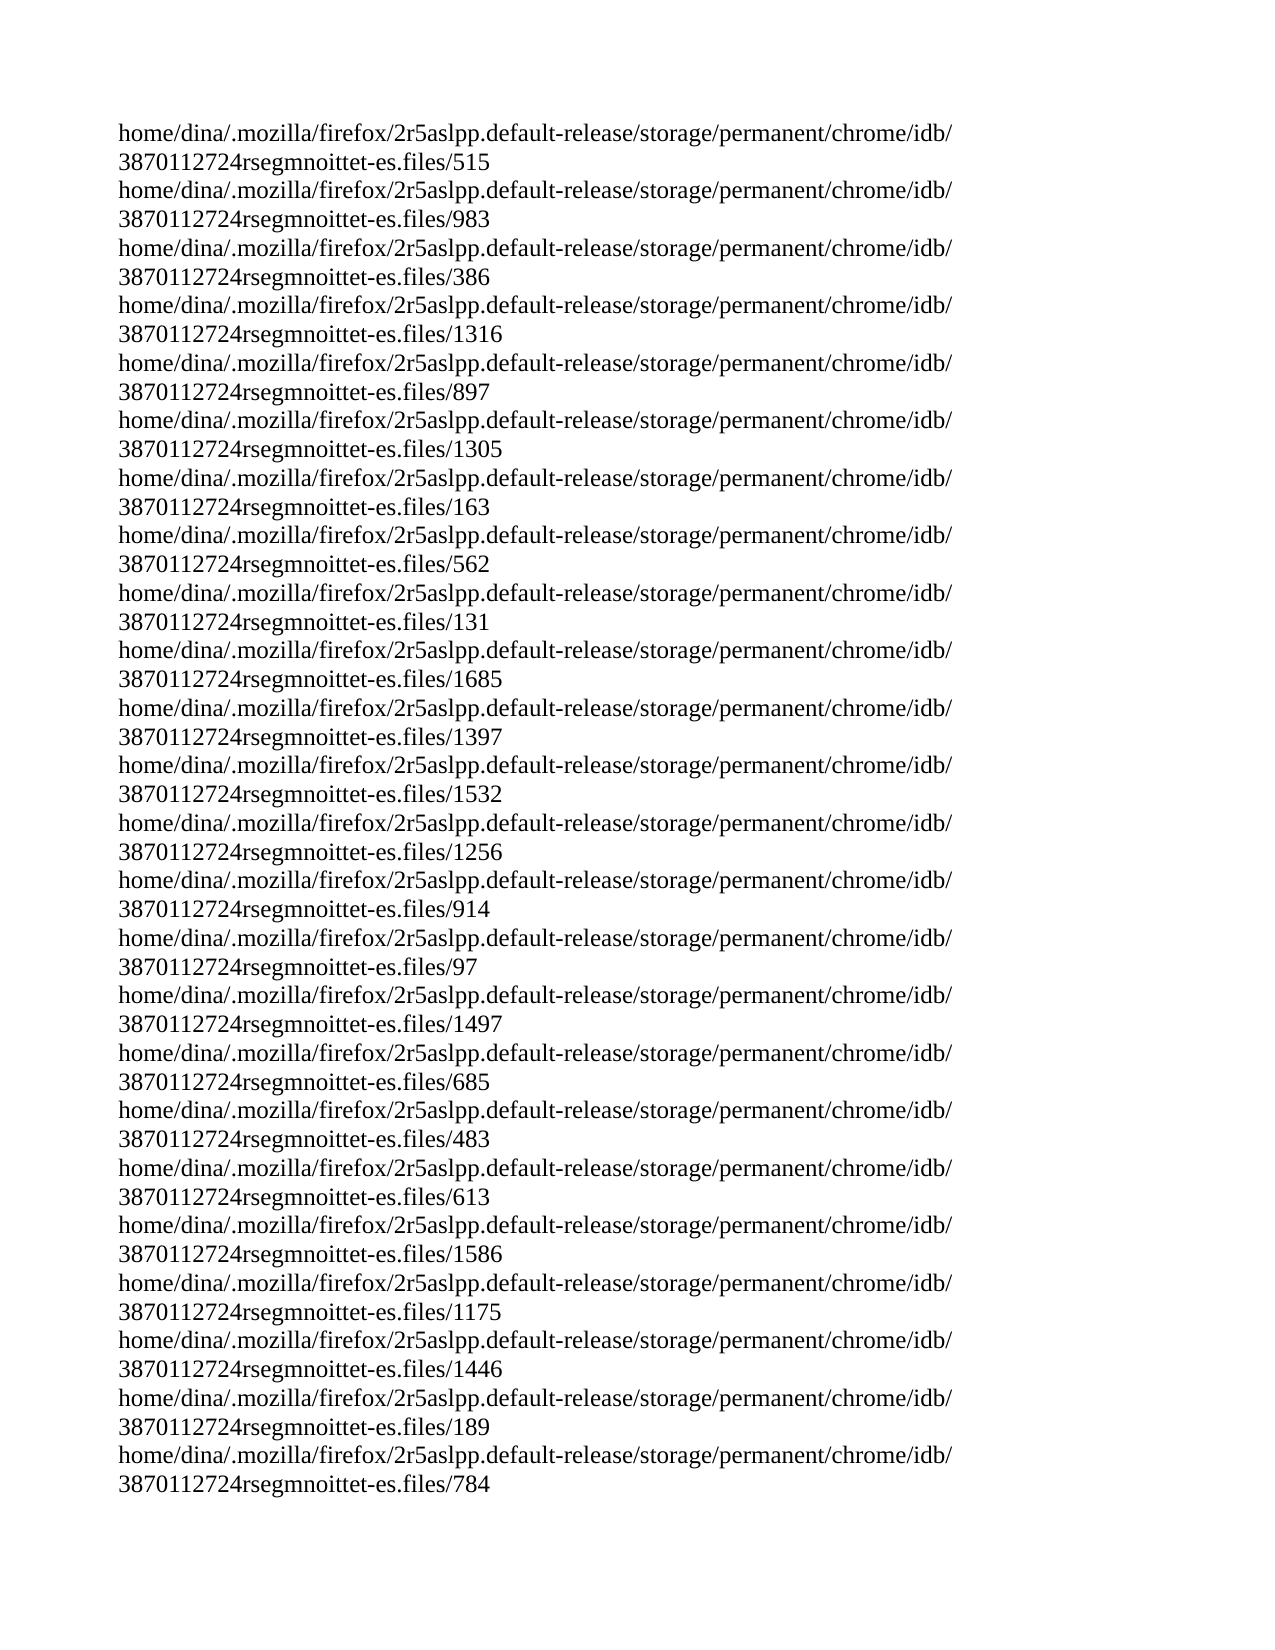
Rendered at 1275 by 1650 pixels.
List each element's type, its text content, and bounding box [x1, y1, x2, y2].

text home/dina/.mozilla/firefox/2r5aslpp.default-release/storage/permanent/chrome/idb/3870112724rsegmnoittet-es.files/1685 [118, 636, 1157, 693]
text home/dina/.mozilla/firefox/2r5aslpp.default-release/storage/permanent/chrome/idb/3870112724rsegmnoittet-es.files/1316 [118, 291, 1157, 348]
text home/dina/.mozilla/firefox/2r5aslpp.default-release/storage/permanent/chrome/idb/3870112724rsegmnoittet-es.files/1256 [118, 808, 1157, 866]
text home/dina/.mozilla/firefox/2r5aslpp.default-release/storage/permanent/chrome/idb/3870112724rsegmnoittet-es.files/483 [118, 1096, 1157, 1153]
text home/dina/.mozilla/firefox/2r5aslpp.default-release/storage/permanent/chrome/idb/3870112724rsegmnoittet-es.files/1397 [118, 693, 1157, 751]
text home/dina/.mozilla/firefox/2r5aslpp.default-release/storage/permanent/chrome/idb/3870112724rsegmnoittet-es.files/97 [118, 923, 1157, 981]
text home/dina/.mozilla/firefox/2r5aslpp.default-release/storage/permanent/chrome/idb/3870112724rsegmnoittet-es.files/1586 [118, 1211, 1157, 1268]
text home/dina/.mozilla/firefox/2r5aslpp.default-release/storage/permanent/chrome/idb/3870112724rsegmnoittet-es.files/784 [118, 1441, 1157, 1498]
text home/dina/.mozilla/firefox/2r5aslpp.default-release/storage/permanent/chrome/idb/3870112724rsegmnoittet-es.files/685 [118, 1038, 1157, 1096]
text home/dina/.mozilla/firefox/2r5aslpp.default-release/storage/permanent/chrome/idb/3870112724rsegmnoittet-es.files/1497 [118, 981, 1157, 1038]
text home/dina/.mozilla/firefox/2r5aslpp.default-release/storage/permanent/chrome/idb/3870112724rsegmnoittet-es.files/562 [118, 521, 1157, 578]
text home/dina/.mozilla/firefox/2r5aslpp.default-release/storage/permanent/chrome/idb/3870112724rsegmnoittet-es.files/189 [118, 1383, 1157, 1441]
text home/dina/.mozilla/firefox/2r5aslpp.default-release/storage/permanent/chrome/idb/3870112724rsegmnoittet-es.files/515 [118, 118, 1157, 176]
text home/dina/.mozilla/firefox/2r5aslpp.default-release/storage/permanent/chrome/idb/3870112724rsegmnoittet-es.files/1175 [118, 1268, 1157, 1326]
text home/dina/.mozilla/firefox/2r5aslpp.default-release/storage/permanent/chrome/idb/3870112724rsegmnoittet-es.files/1305 [118, 406, 1157, 463]
text home/dina/.mozilla/firefox/2r5aslpp.default-release/storage/permanent/chrome/idb/3870112724rsegmnoittet-es.files/983 [118, 176, 1157, 233]
text home/dina/.mozilla/firefox/2r5aslpp.default-release/storage/permanent/chrome/idb/3870112724rsegmnoittet-es.files/613 [118, 1153, 1157, 1211]
text home/dina/.mozilla/firefox/2r5aslpp.default-release/storage/permanent/chrome/idb/3870112724rsegmnoittet-es.files/386 [118, 233, 1157, 291]
text home/dina/.mozilla/firefox/2r5aslpp.default-release/storage/permanent/chrome/idb/3870112724rsegmnoittet-es.files/897 [118, 348, 1157, 406]
text home/dina/.mozilla/firefox/2r5aslpp.default-release/storage/permanent/chrome/idb/3870112724rsegmnoittet-es.files/1446 [118, 1326, 1157, 1383]
text home/dina/.mozilla/firefox/2r5aslpp.default-release/storage/permanent/chrome/idb/3870112724rsegmnoittet-es.files/914 [118, 866, 1157, 923]
text home/dina/.mozilla/firefox/2r5aslpp.default-release/storage/permanent/chrome/idb/3870112724rsegmnoittet-es.files/1532 [118, 751, 1157, 808]
text home/dina/.mozilla/firefox/2r5aslpp.default-release/storage/permanent/chrome/idb/3870112724rsegmnoittet-es.files/131 [118, 578, 1157, 636]
text home/dina/.mozilla/firefox/2r5aslpp.default-release/storage/permanent/chrome/idb/3870112724rsegmnoittet-es.files/163 [118, 463, 1157, 521]
